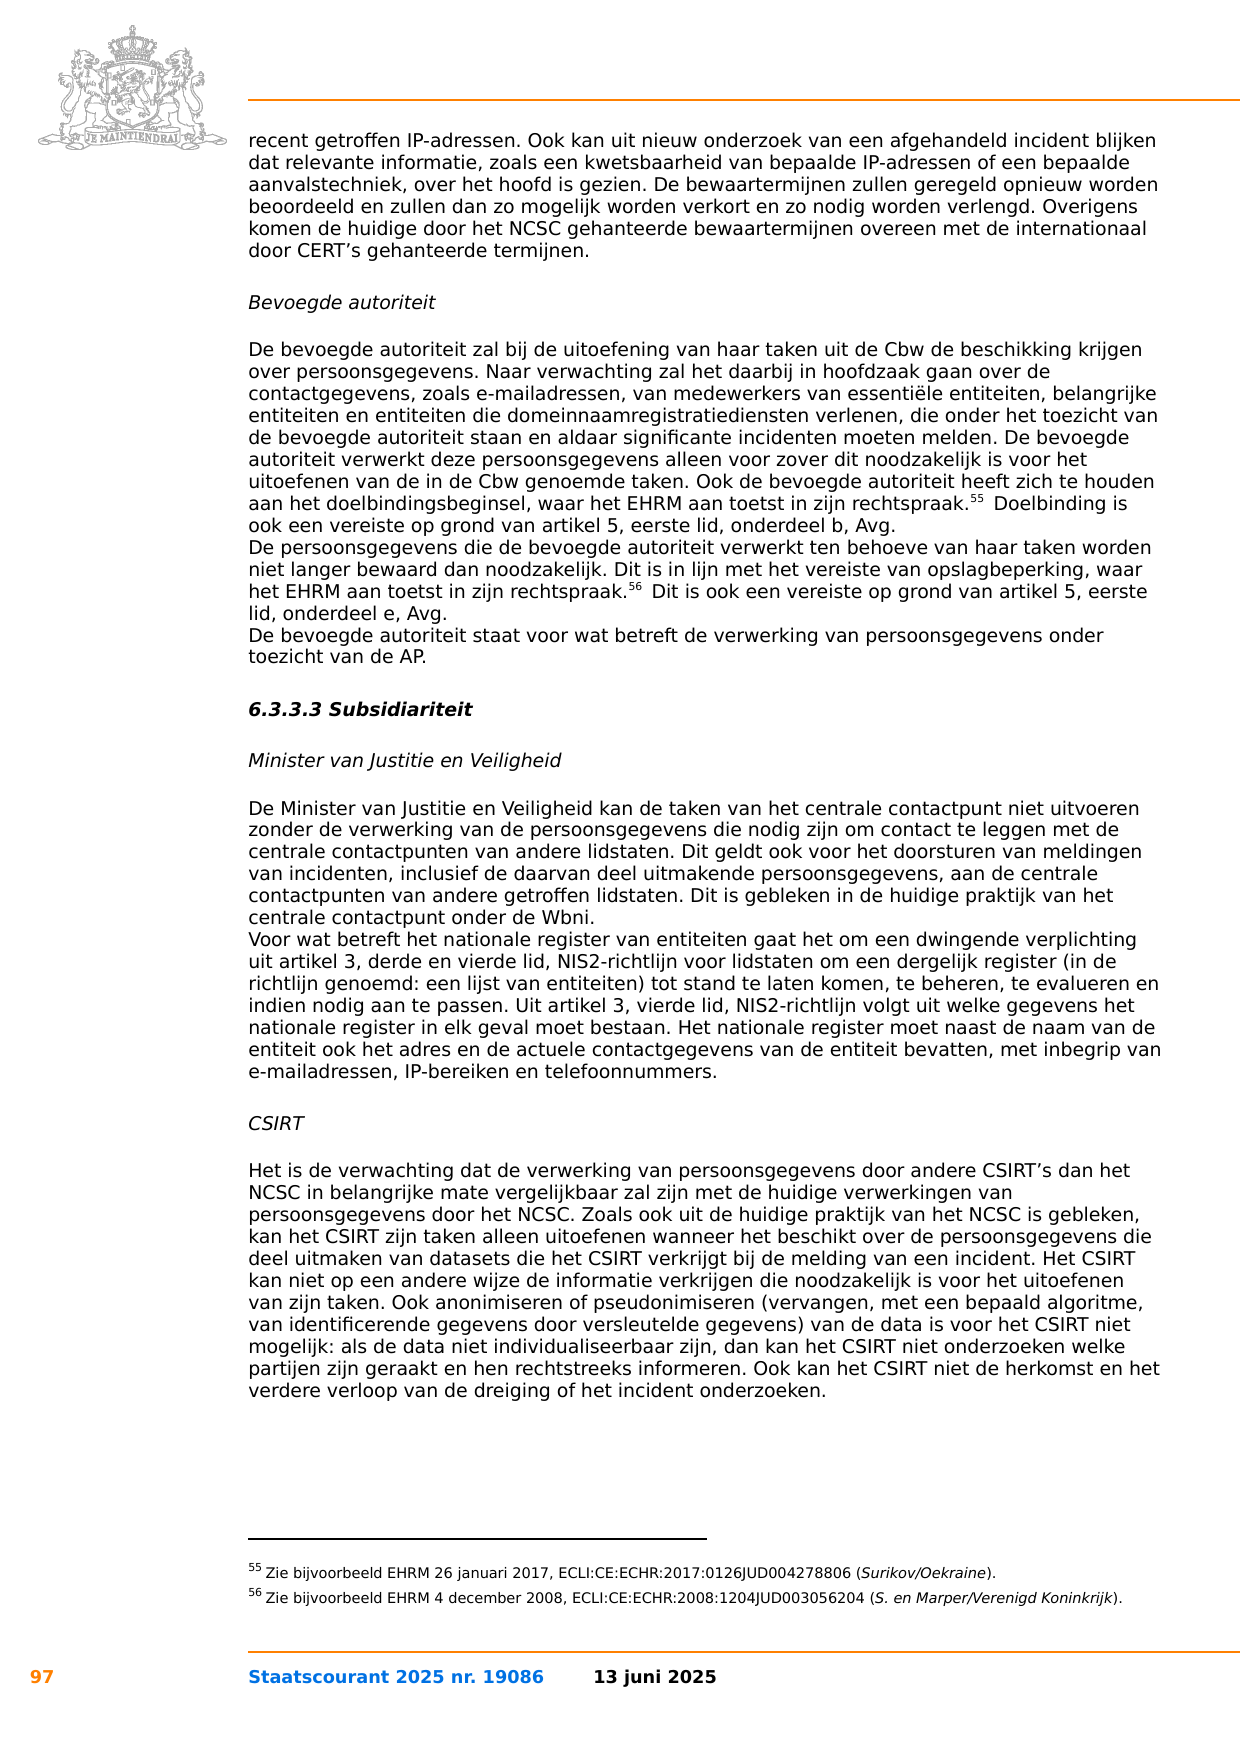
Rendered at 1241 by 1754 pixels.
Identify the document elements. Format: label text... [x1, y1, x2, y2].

text recent getroffen IP-adressen. Ook kan uit nieuw onderzoek van een afgehandeld incident blijken dat relevante informatie, zoals een kwetsbaarheid van bepaalde IP-adressen of een bepaalde aanvalstechniek, over het hoofd is gezien. De bewaartermijnen zullen geregeld opnieuw worden beoordeeld en zullen dan zo mogelijk worden verkort en zo nodig worden verlengd. Overigens komen de huidige door het NCSC gehanteerde bewaartermijnen overeen met de internationaal door CERT’s gehanteerde termijnen. [248, 130, 1163, 262]
text De bevoegde autoriteit staat voor wat betreft de verwerking van persoonsgegevens onder toezicht van de AP. [248, 624, 1163, 668]
subtitle Minister van Justitie en Veiligheid [248, 750, 1163, 772]
subtitle Bevoegde autoriteit [248, 292, 1163, 314]
text Voor wat betreft het nationale register van entiteiten gaat het om een dwingende verplichting uit artikel 3, derde en vierde lid, NIS2-richtlijn voor lidstaten om een dergelijk register (in de richtlijn genoemd: een lijst van entiteiten) tot stand te laten komen, te beheren, te evalueren en indien nodig aan te passen. Uit artikel 3, vierde lid, NIS2-richtlijn volgt uit welke gegevens het nationale register in elk geval moet bestaan. Het nationale register moet naast de naam van de entiteit ook het adres en de actuele contactgegevens van de entiteit bevatten, met inbegrip van e-mailadressen, IP-bereiken en telefoonnummers. [248, 929, 1163, 1083]
text Het is de verwachting dat de verwerking van persoonsgegevens door andere CSIRT’s dan het NCSC in belangrijke mate vergelijkbaar zal zijn met de huidige verwerkingen van persoonsgegevens door het NCSC. Zoals ook uit de huidige praktijk van het NCSC is gebleken, kan het CSIRT zijn taken alleen uitoefenen wanneer het beschikt over de persoonsgegevens die deel uitmaken van datasets die het CSIRT verkrijgt bij de melding van een incident. Het CSIRT kan niet op een andere wijze de informatie verkrijgen die noodzakelijk is voor het uitoefenen van zijn taken. Ook anonimiseren of pseudonimiseren (vervangen, met een bepaald algoritme, van identificerende gegevens door versleutelde gegevens) van de data is voor het CSIRT niet mogelijk: als de data niet individualiseerbaar zijn, dan kan het CSIRT niet onderzoeken welke partijen zijn geraakt en hen rechtstreeks informeren. Ook kan het CSIRT niet de herkomst en het verdere verloop van de dreiging of het incident onderzoeken. [248, 1160, 1163, 1402]
text De bevoegde autoriteit zal bij de uitoefening van haar taken uit de Cbw de beschikking krijgen over persoonsgegevens. Naar verwachting zal het daarbij in hoofdzaak gaan over de contactgegevens, zoals e-mailadressen, van medewerkers van essentiële entiteiten, belangrijke entiteiten en entiteiten die domeinnaamregistratiediensten verlenen, die onder het toezicht van de bevoegde autoriteit staan en aldaar significante incidenten moeten melden. De bevoegde autoriteit verwerkt deze persoonsgegevens alleen voor zover dit noodzakelijk is voor het uitoefenen van de in de Cbw genoemde taken. Ook de bevoegde autoriteit heeft zich te houden aan het doelbindingsbeginsel, waar het EHRM aan toetst in zijn rechtspraak. Doelbinding is ook een vereiste op grond van artikel 5, eerste lid, onderdeel b, Avg. [248, 339, 1163, 537]
text De persoonsgegevens die de bevoegde autoriteit verwerkt ten behoeve van haar taken worden niet langer bewaard dan noodzakelijk. Dit is in lijn met het vereiste van opslagbeperking, waar het EHRM aan toetst in zijn rechtspraak. Dit is ook een vereiste op grond van artikel 5, eerste lid, onderdeel e, Avg. [248, 537, 1163, 624]
subtitle CSIRT [248, 1113, 1163, 1135]
picture [38, 25, 227, 150]
text Zie bijvoorbeeld EHRM 26 januari 2017, ECLI:CE:ECHR:2017:0126JUD004278806 (Surikov/Oekraine). [248, 1561, 1163, 1583]
text Zie bijvoorbeeld EHRM 4 december 2008, ECLI:CE:ECHR:2008:1204JUD003056204 (S. en Marper/Verenigd Koninkrijk). [248, 1586, 1163, 1608]
text De Minister van Justitie en Veiligheid kan de taken van het centrale contactpunt niet uitvoeren zonder de verwerking van de persoonsgegevens die nodig zijn om contact te leggen met de centrale contactpunten van andere lidstaten. Dit geldt ook voor het doorsturen van meldingen van incidenten, inclusief de daarvan deel uitmakende persoonsgegevens, aan de centrale contactpunten van andere getroffen lidstaten. Dit is gebleken in de huidige praktijk van het centrale contactpunt onder de Wbni. [248, 797, 1163, 929]
subtitle 6.3.3.3 Subsidiariteit [248, 698, 1163, 720]
